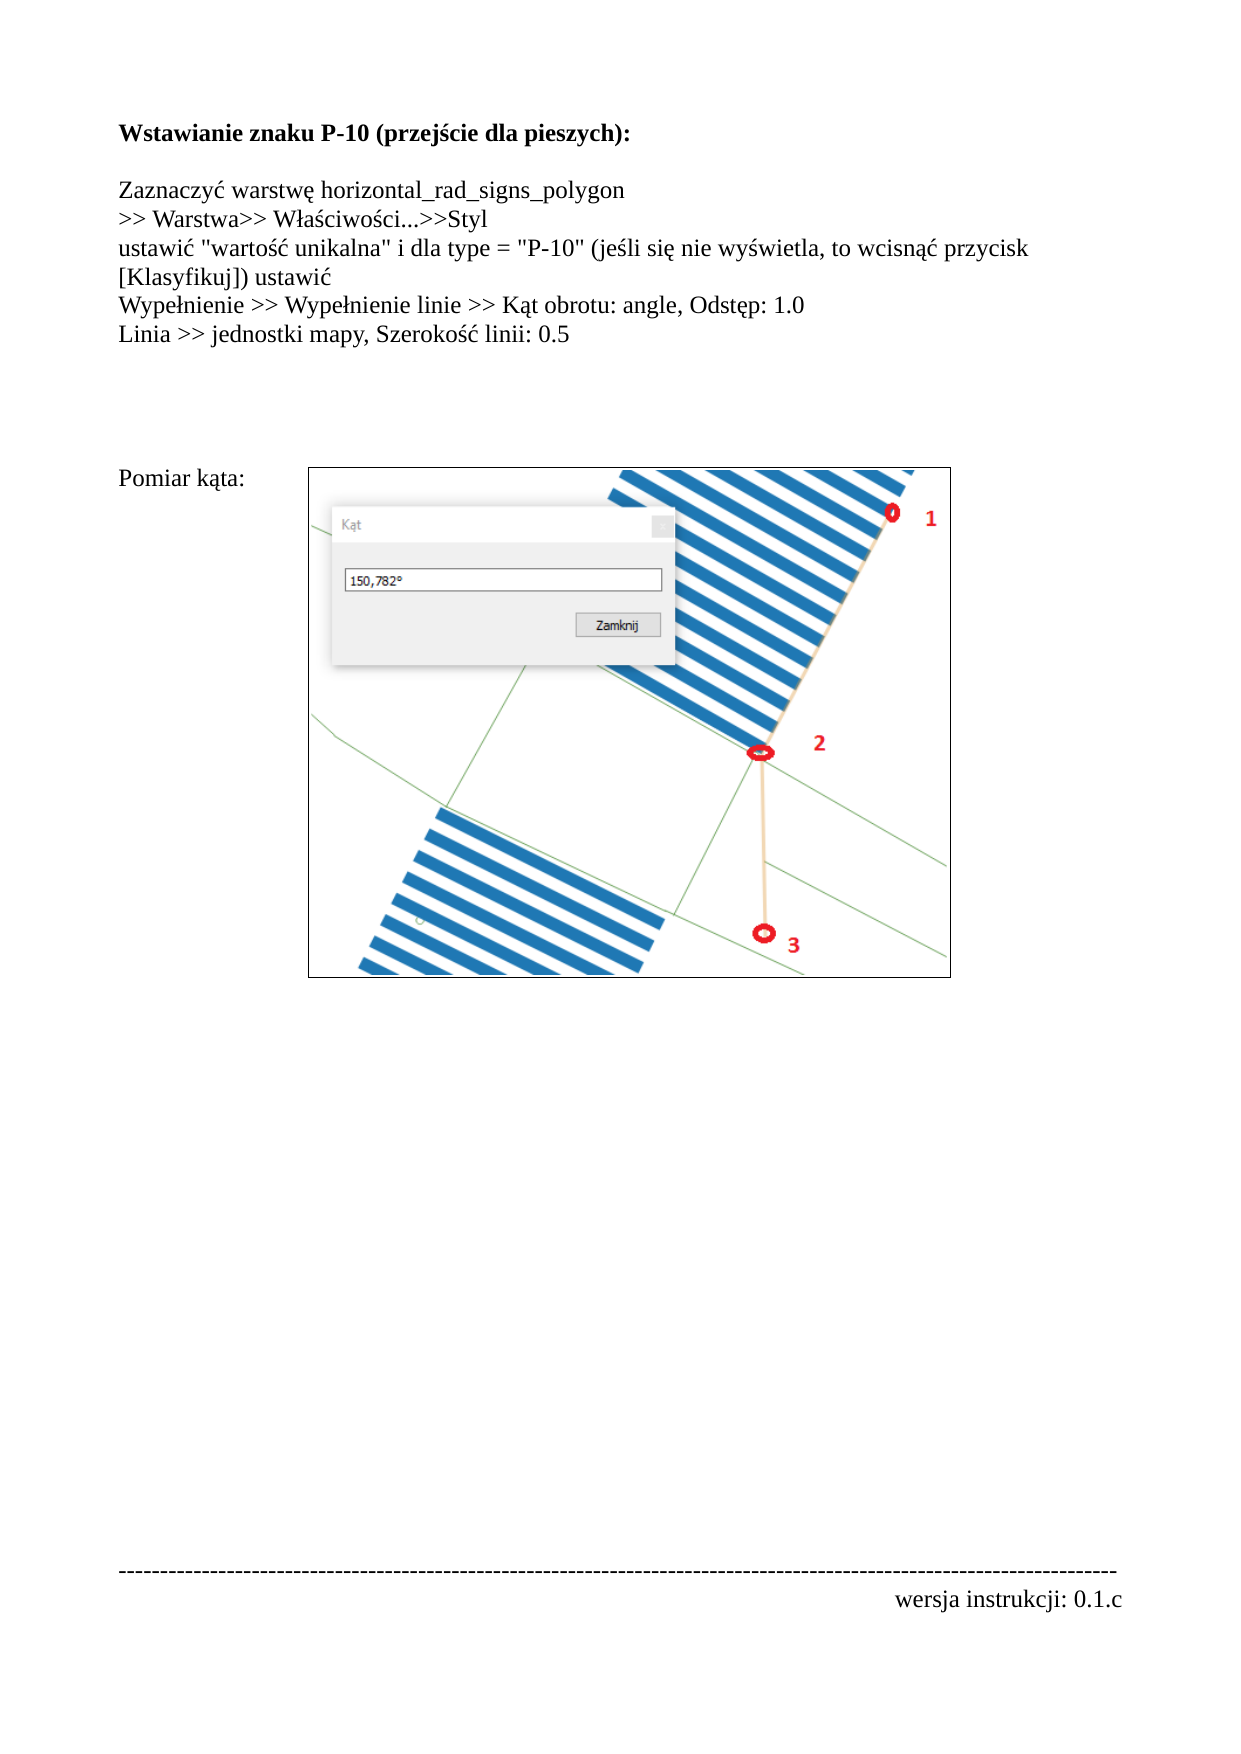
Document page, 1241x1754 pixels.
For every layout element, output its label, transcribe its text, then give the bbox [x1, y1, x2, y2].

text Zaznaczyć warstwę horizontal_rad_signs_polygon [118, 176, 1122, 204]
text Pomiar kąta: [118, 463, 1122, 492]
text ------------------------------------------------------------------------------------------------------------------------ [118, 1556, 1122, 1584]
text wersja instrukcji: 0.1.c [118, 1584, 1122, 1613]
picture [311, 470, 947, 975]
text >> Warstwa>> Właściwości...>>Styl [118, 204, 1122, 233]
text [309, 468, 950, 977]
text ustawić "wartość unikalna" i dla type = "P-10" (jeśli się nie wyświetla, to wcisnąć przycisk [Klasyfikuj]) ustawić [118, 233, 1122, 291]
text Linia >> jednostki mapy, Szerokość linii: 0.5 [118, 319, 1122, 348]
text Wstawianie znaku P-10 (przejście dla pieszych): [118, 118, 1122, 147]
text Wypełnienie >> Wypełnienie linie >> Kąt obrotu: angle, Odstęp: 1.0 [118, 291, 1122, 319]
